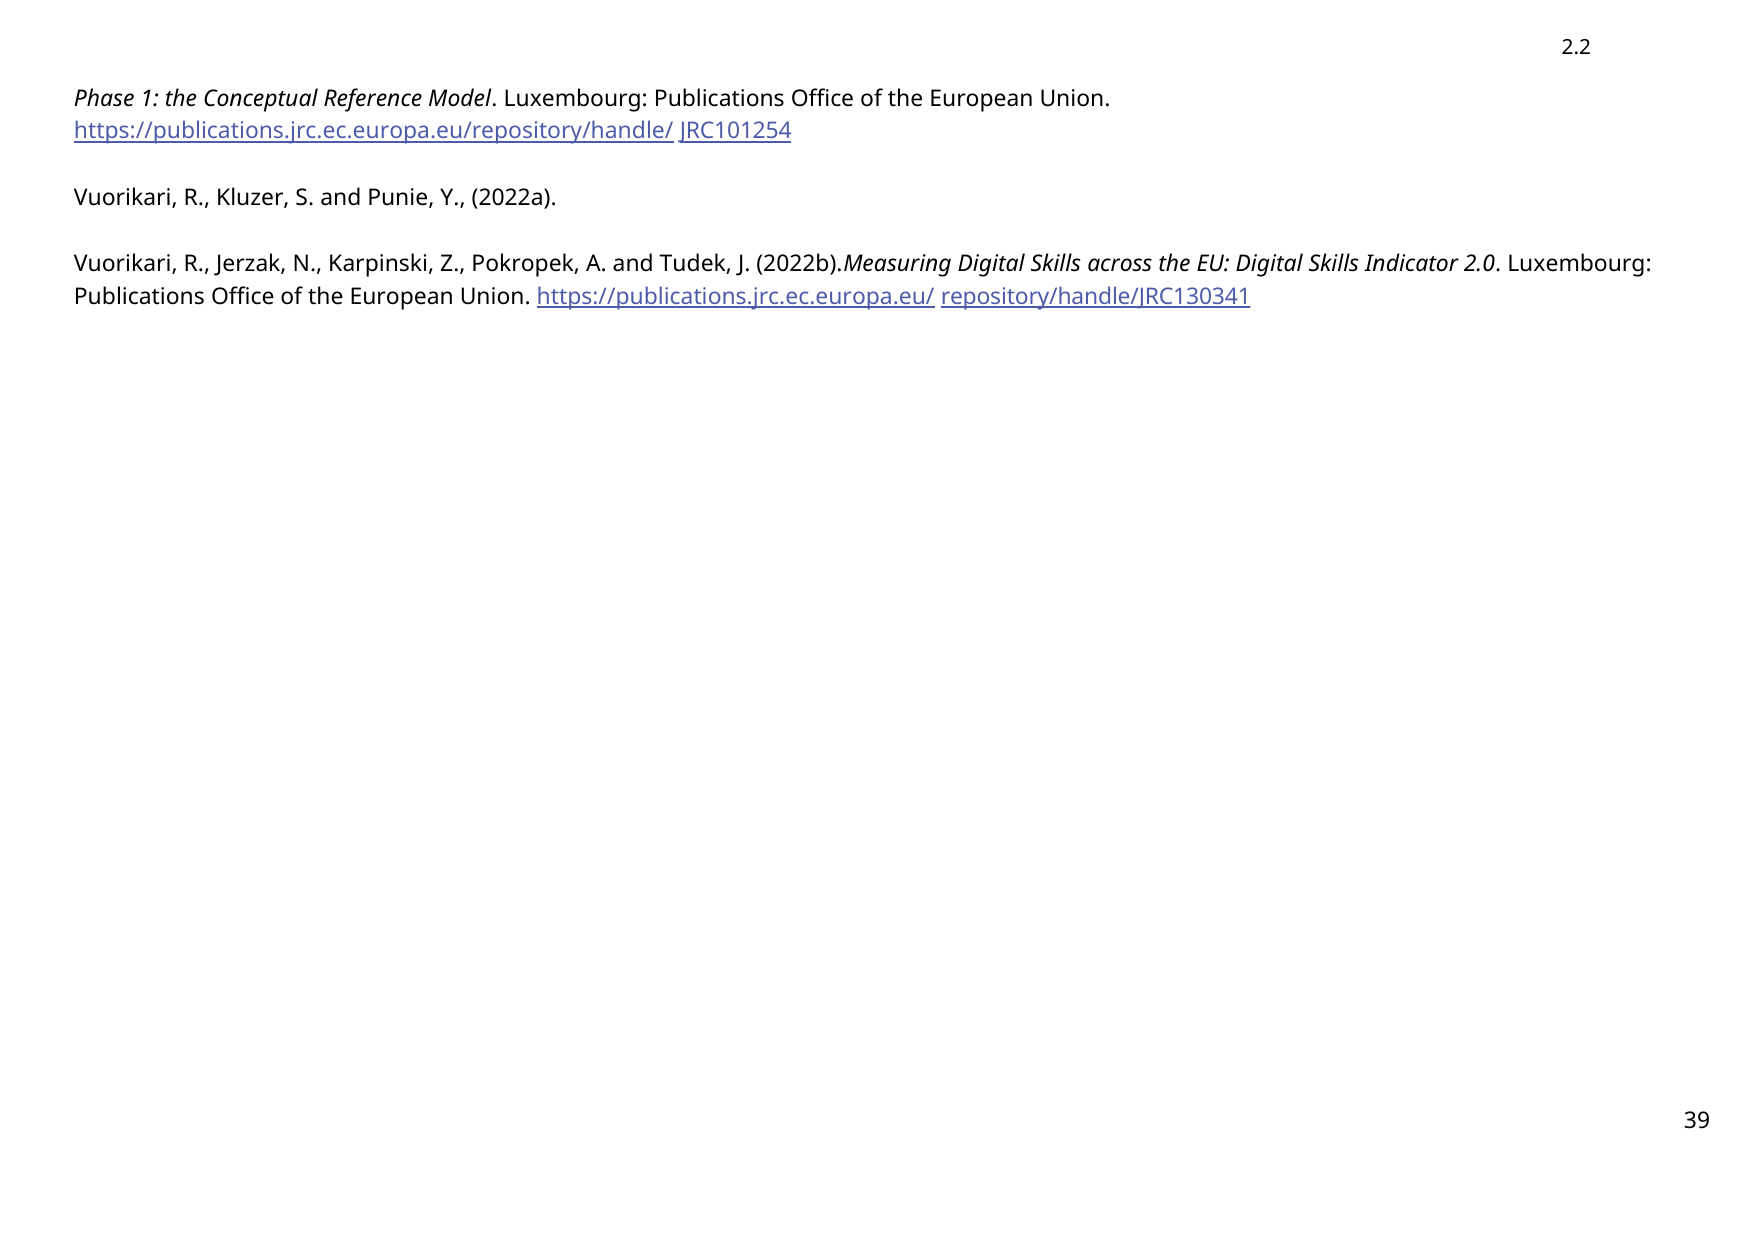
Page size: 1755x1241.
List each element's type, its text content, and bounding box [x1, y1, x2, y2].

text Vuorikari, R., Kluzer, S. and Punie, Y., (2022a). [74, 181, 1662, 212]
text Vuorikari, R., Jerzak, N., Karpinski, Z., Pokropek, A. and Tudek, J. (2022b).Measuring Digital Skills across the EU: Digital Skills Indicator 2.0. Luxembourg: Publications Office of the European Union. https://publications.jrc.ec.europa.eu/ repository/handle/JRC130341 [74, 247, 1663, 311]
text Phase 1: the Conceptual Reference Model. Luxembourg: Publications Office of the European Union. https://publications.jrc.ec.europa.eu/repository/handle/ JRC101254 [74, 82, 1621, 146]
